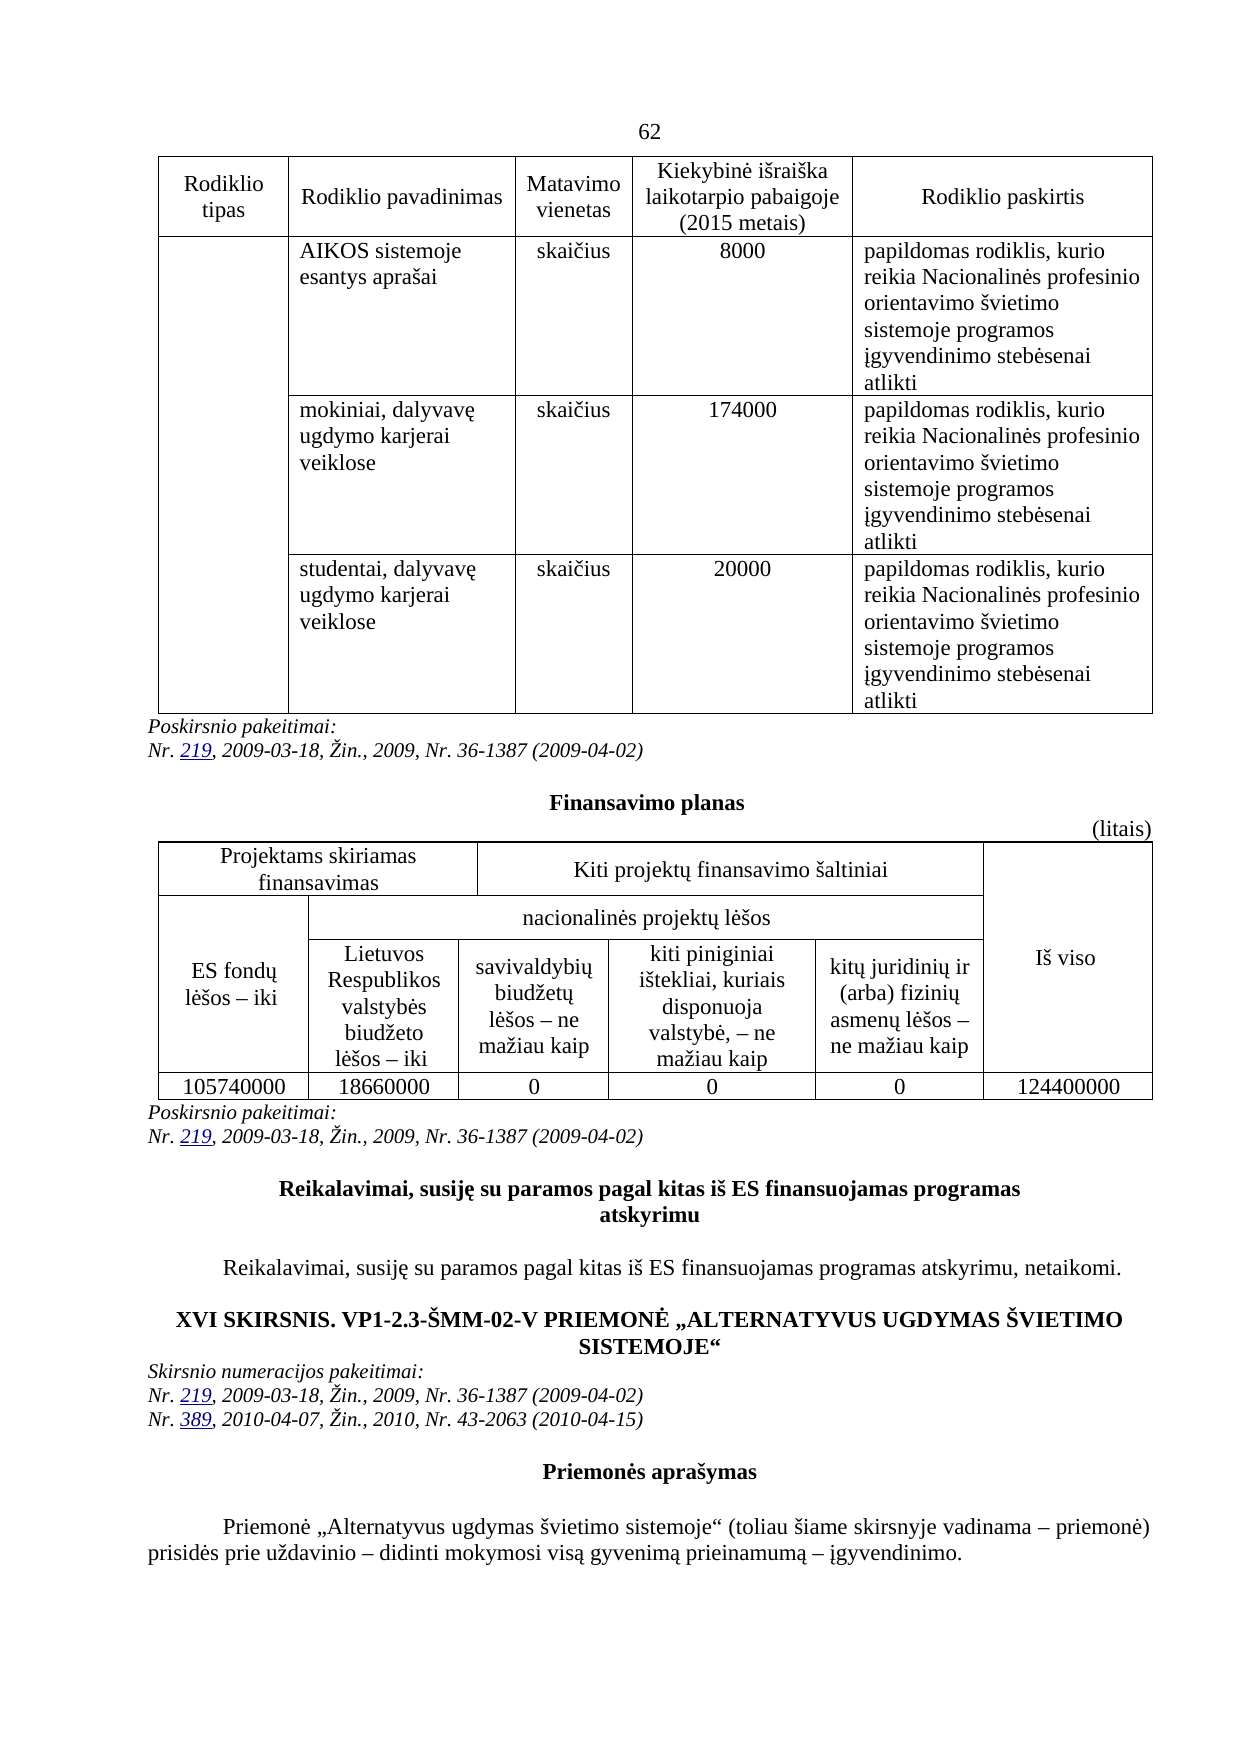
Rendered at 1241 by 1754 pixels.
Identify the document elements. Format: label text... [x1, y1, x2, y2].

table_cell kitų juridinių ir (arba) fizinių asmenų lėšos – ne mažiau kaip [816, 940, 983, 1072]
table_cell AIKOS sistemoje esantys aprašai [289, 237, 515, 395]
text Reikalavimai, susiję su paramos pagal kitas iš ES finansuojamas programas atskyrimu [148, 1175, 1152, 1227]
table_cell 18660000 [309, 1073, 458, 1099]
text (litais) [148, 815, 1152, 841]
table_cell skaičius [516, 555, 632, 713]
text Nr. 219, 2009-03-18, Žin., 2009, Nr. 36-1387 (2009-04-02) [148, 738, 1152, 762]
table_cell 105740000 [159, 1073, 308, 1099]
table_header Kiekybinė išraiška laikotarpio pabaigoje (2015 metais) [633, 157, 852, 236]
table_cell 174000 [633, 396, 852, 554]
table_cell kiti piniginiai ištekliai, kuriais disponuoja valstybė, – ne mažiau kaip [609, 940, 815, 1072]
text Priemonės aprašymas [148, 1458, 1152, 1484]
table_header Rodiklio paskirtis [853, 157, 1152, 236]
table_header Projektams skiriamas finansavimas [159, 843, 477, 895]
subtitle XVI SKIRSNIS. VP1-2.3-ŠMM-02-V PRIEMONĖ „ALTERNATYVUS UGDYMAS ŠVIETIMO SISTEMOJE“ [148, 1306, 1152, 1359]
text Finansavimo planas [148, 789, 1152, 815]
text Poskirsnio pakeitimai: [148, 1100, 1152, 1124]
table_cell [159, 237, 288, 713]
table_cell 8000 [633, 237, 852, 395]
text Nr. 219, 2009-03-18, Žin., 2009, Nr. 36-1387 (2009-04-02) [148, 1124, 1152, 1148]
text Nr. 389, 2010-04-07, Žin., 2010, Nr. 43-2063 (2010-04-15) [148, 1407, 1152, 1431]
text Priemonė „Alternatyvus ugdymas švietimo sistemoje“ (toliau šiame skirsnyje vadinama – priemonė) prisidės prie uždavinio – didinti mokymosi visą gyvenimą prieinamumą – įgyvendinimo. [148, 1513, 1152, 1566]
table_cell skaičius [516, 237, 632, 395]
table_cell 20000 [633, 555, 852, 713]
table_cell 0 [459, 1073, 608, 1099]
table_cell 0 [816, 1073, 983, 1099]
table_cell Lietuvos Respublikos valstybės biudžeto lėšos – iki [309, 940, 458, 1072]
table_cell studentai, dalyvavę ugdymo karjerai veiklose [289, 555, 515, 713]
table_cell skaičius [516, 396, 632, 554]
table_cell ES fondų lėšos – iki [159, 896, 308, 1072]
table_header Matavimo vienetas [516, 157, 632, 236]
table_header Iš viso [984, 843, 1152, 1072]
table_cell nacionalinės projektų lėšos [309, 896, 983, 939]
text Nr. 219, 2009-03-18, Žin., 2009, Nr. 36-1387 (2009-04-02) [148, 1383, 1152, 1407]
text Skirsnio numeracijos pakeitimai: [148, 1359, 1152, 1383]
table_header Rodiklio tipas [159, 157, 288, 236]
table_cell papildomas rodiklis, kurio reikia Nacionalinės profesinio orientavimo švietimo sistemoje programos įgyvendinimo stebėsenai atlikti [853, 237, 1152, 395]
text Poskirsnio pakeitimai: [148, 714, 1152, 738]
text Reikalavimai, susiję su paramos pagal kitas iš ES finansuojamas programas atskyrimu, netaikomi. [148, 1254, 1152, 1280]
table_header Kiti projektų finansavimo šaltiniai [478, 843, 983, 895]
table_cell papildomas rodiklis, kurio reikia Nacionalinės profesinio orientavimo švietimo sistemoje programos įgyvendinimo stebėsenai atlikti [853, 396, 1152, 554]
table_cell papildomas rodiklis, kurio reikia Nacionalinės profesinio orientavimo švietimo sistemoje programos įgyvendinimo stebėsenai atlikti [853, 555, 1152, 713]
table_header Rodiklio pavadinimas [289, 157, 515, 236]
table_cell savivaldybių biudžetų lėšos – ne mažiau kaip [459, 940, 608, 1072]
table_cell mokiniai, dalyvavę ugdymo karjerai veiklose [289, 396, 515, 554]
table_cell 0 [609, 1073, 815, 1099]
table_cell 124400000 [984, 1073, 1152, 1099]
